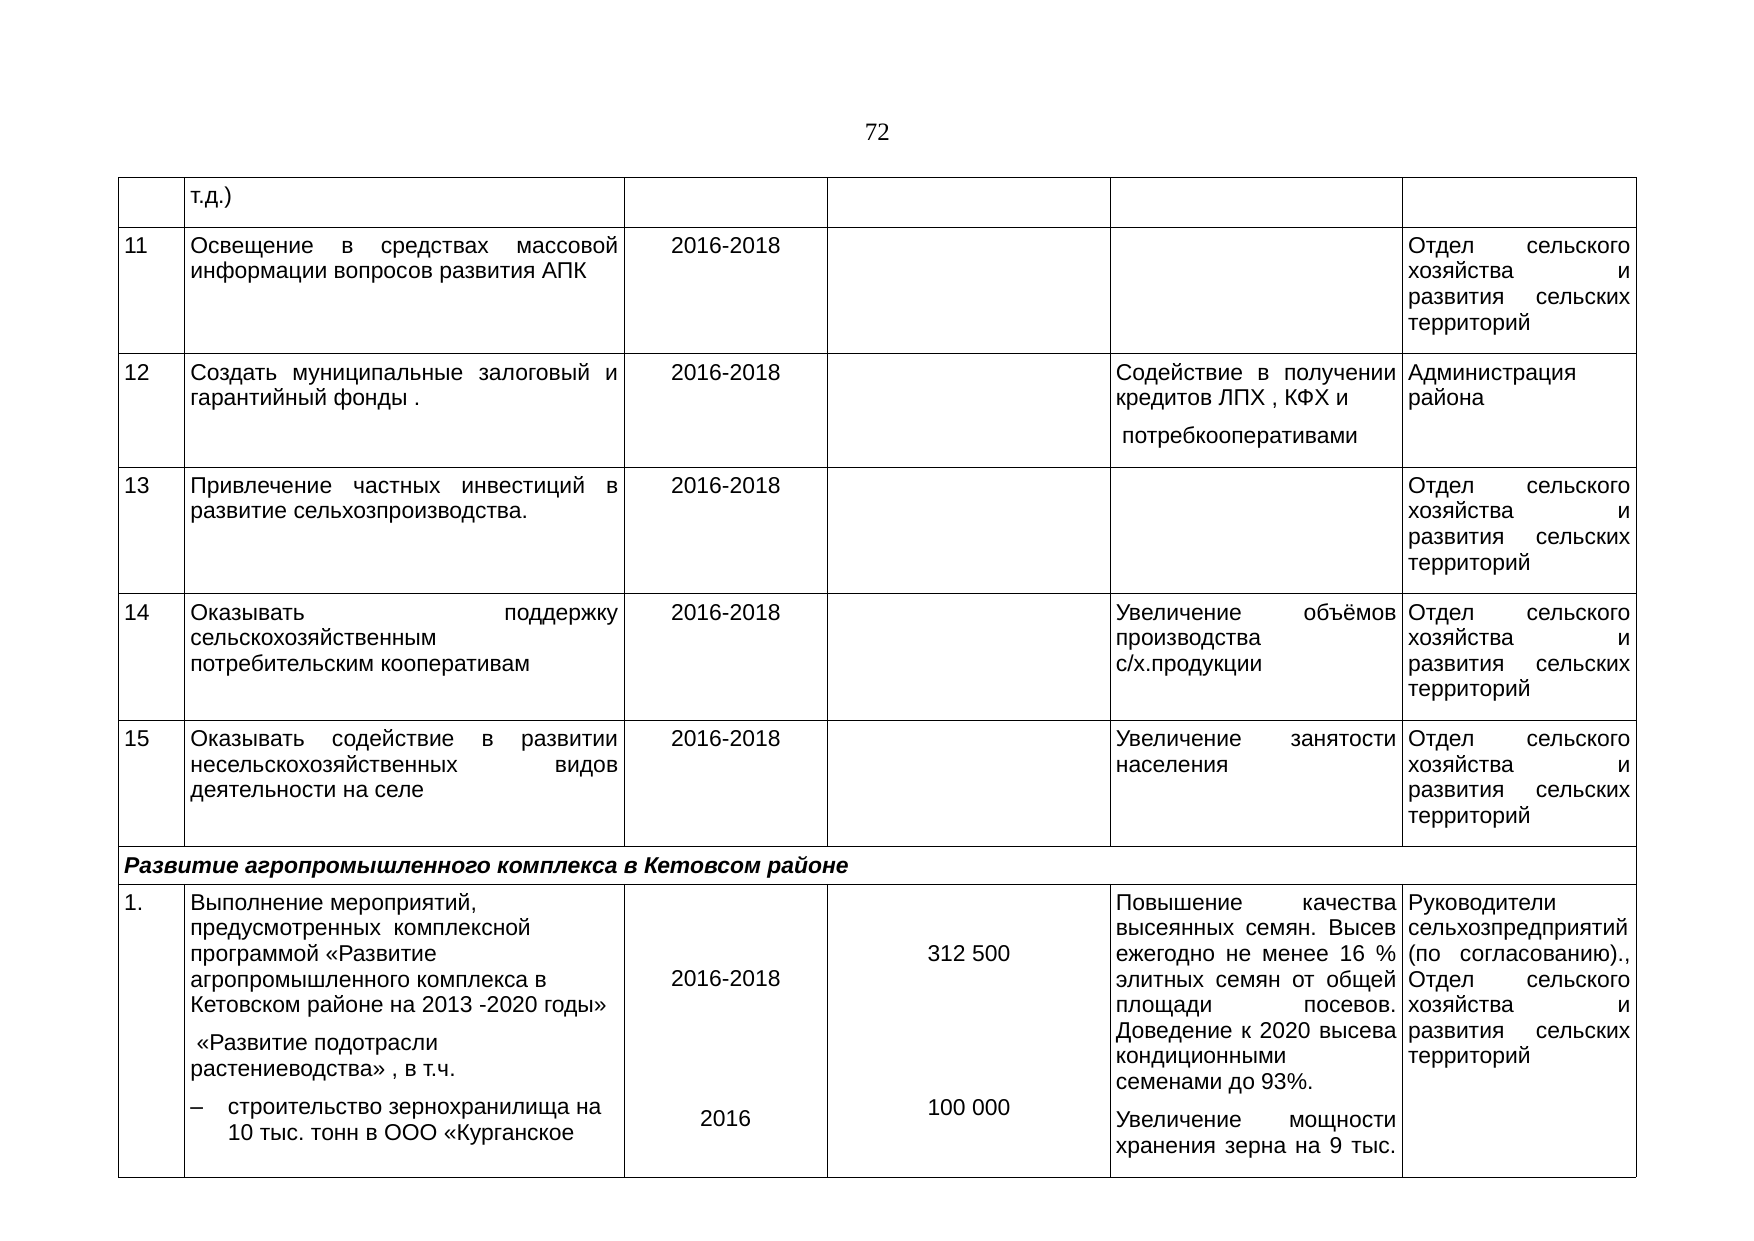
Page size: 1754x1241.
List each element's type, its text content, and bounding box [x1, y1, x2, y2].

table_cell 312 500 100 000 [828, 885, 1110, 1177]
table_cell Повышение качества высеянных семян. Высев ежегодно не менее 16 % элитных семян от общей площади посевов. Доведение к 2020 высева кондиционными семенами до 93%. Увеличение мощности хранения зерна на 9 тыс. [1111, 885, 1402, 1177]
table_cell [1111, 178, 1402, 227]
table_cell 13 [119, 468, 184, 593]
table_cell Освещение в средствах массовой информации вопросов развития АПК [185, 228, 624, 353]
table_cell 2016-2018 [625, 721, 827, 846]
table_cell Развитие агропромышленного комплекса в Кетовсом районе [119, 847, 1636, 884]
table_cell [1111, 228, 1402, 353]
table_cell [828, 721, 1110, 846]
table_cell Отдел сельского хозяйства и развития сельских территорий [1403, 228, 1636, 353]
table_cell Выполнение мероприятий, предусмотренных комплексной программой «Развитие агропромышленного комплекса в Кетовском районе на 2013 -2020 годы» «Развитие подотрасли растениеводства» , в т.ч. строительство зернохранилища на 10 тыс. тонн в ООО «Курганское [185, 885, 624, 1177]
table_cell 14 [119, 594, 184, 720]
table_cell 2016-2018 [625, 594, 827, 720]
table_cell [119, 178, 184, 227]
table_cell Увеличение объёмов производства с/х.продукции [1111, 594, 1402, 720]
table_cell 2016-2018 [625, 354, 827, 467]
table_cell Привлечение частных инвестиций в развитие сельхозпроизводства. [185, 468, 624, 593]
table_cell 1. [119, 885, 184, 1177]
table_cell 11 [119, 228, 184, 353]
table_cell Отдел сельского хозяйства и развития сельских территорий [1403, 721, 1636, 846]
table_cell 15 [119, 721, 184, 846]
table_cell 2016-2018 [625, 468, 827, 593]
table_cell Администрация района [1403, 354, 1636, 467]
table_cell 2016-2018 [625, 228, 827, 353]
table_cell [828, 594, 1110, 720]
table_cell 2016-2018 2016 [625, 885, 827, 1177]
table_cell [828, 228, 1110, 353]
table_cell Создать муниципальные залоговый и гарантийный фонды . [185, 354, 624, 467]
table_cell 12 [119, 354, 184, 467]
table_cell Руководители сельхозпредприятий (по согласованию)., Отдел сельского хозяйства и развития сельских территорий [1403, 885, 1636, 1177]
table_cell Отдел сельского хозяйства и развития сельских территорий [1403, 468, 1636, 593]
table_cell Содействие в получении кредитов ЛПХ , КФХ и потребкооперативами [1111, 354, 1402, 467]
table_cell [828, 354, 1110, 467]
table_cell [828, 178, 1110, 227]
table_cell [828, 468, 1110, 593]
table_cell [1403, 178, 1636, 227]
table_cell [625, 178, 827, 227]
table_cell Отдел сельского хозяйства и развития сельских территорий [1403, 594, 1636, 720]
table_cell Оказывать содействие в развитии несельскохозяйственных видов деятельности на селе [185, 721, 624, 846]
table_cell Увеличение занятости населения [1111, 721, 1402, 846]
table_cell т.д.) [185, 178, 624, 227]
table_cell Оказывать поддержку сельскохозяйственным потребительским кооперативам [185, 594, 624, 720]
table_cell [1111, 468, 1402, 593]
